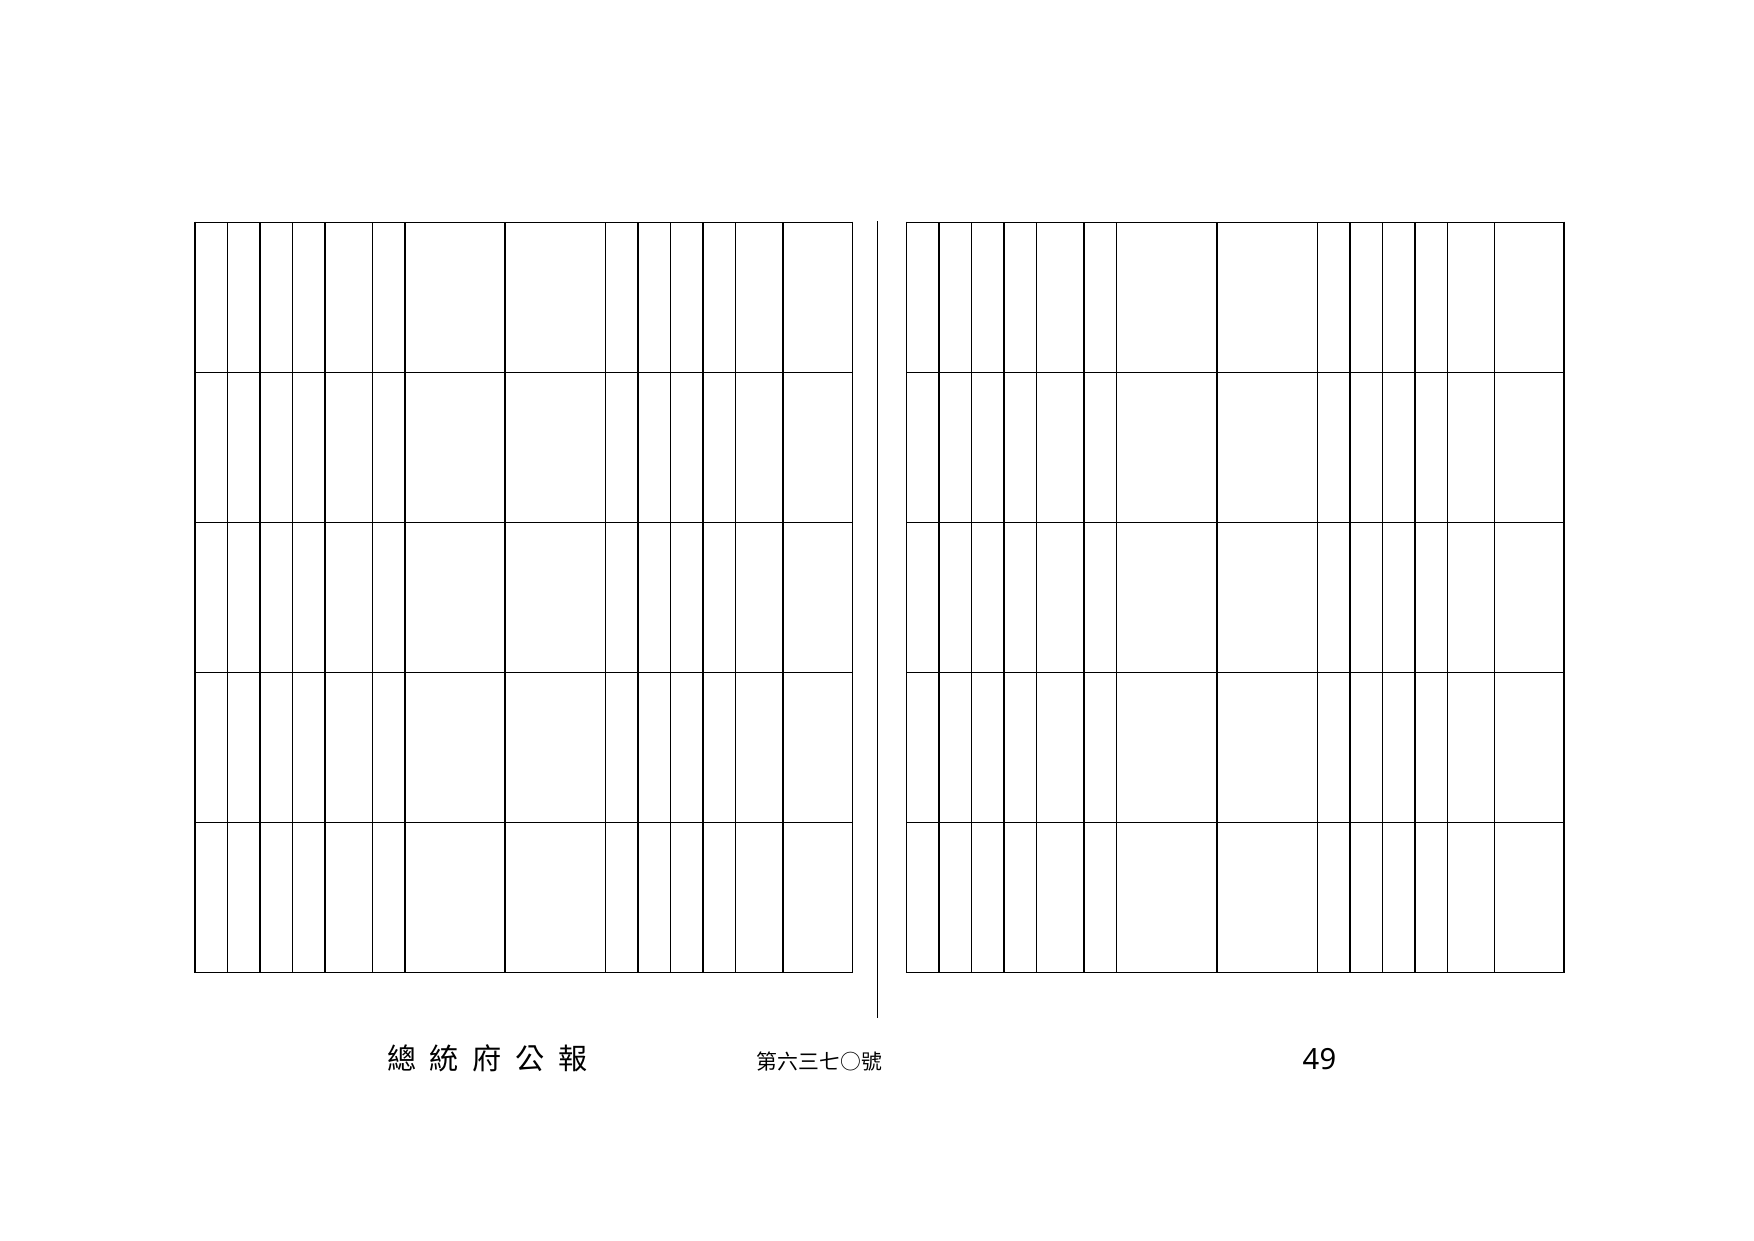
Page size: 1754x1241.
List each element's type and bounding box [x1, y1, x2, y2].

table_cell [1495, 523, 1563, 672]
table_cell [1117, 523, 1216, 672]
table_cell [1318, 823, 1349, 972]
table_cell [639, 673, 670, 822]
table_cell [907, 823, 938, 972]
table_cell [196, 223, 227, 372]
table_cell [704, 673, 735, 822]
table_cell [1005, 673, 1036, 822]
table_cell [1037, 823, 1083, 972]
table_cell [1218, 673, 1317, 822]
table_cell [1351, 823, 1382, 972]
table_cell [736, 823, 782, 972]
table_cell [1117, 373, 1216, 522]
table_cell [373, 223, 404, 372]
table_cell [228, 223, 259, 372]
table_cell [293, 373, 324, 522]
table_cell [704, 523, 735, 672]
table_cell [228, 523, 259, 672]
table_cell [736, 523, 782, 672]
table_cell [606, 673, 637, 822]
table_cell [1085, 523, 1116, 672]
table_cell [1383, 523, 1414, 672]
table_cell [196, 373, 227, 522]
table_cell [907, 373, 938, 522]
table_cell [326, 373, 372, 522]
table_cell [972, 673, 1003, 822]
table_cell [784, 373, 852, 522]
table_cell [639, 523, 670, 672]
table_cell [196, 673, 227, 822]
table_cell [1383, 673, 1414, 822]
table_cell [406, 673, 504, 822]
table_cell [1037, 673, 1083, 822]
table_cell [639, 823, 670, 972]
table_cell [1005, 373, 1036, 522]
table_cell [293, 823, 324, 972]
table_cell [1416, 673, 1447, 822]
table_cell [1318, 523, 1349, 672]
table_cell [1351, 223, 1382, 372]
table_cell [972, 373, 1003, 522]
table_cell [606, 523, 637, 672]
table_cell [671, 223, 702, 372]
table_cell [406, 223, 504, 372]
table_cell [639, 373, 670, 522]
table_cell [1037, 223, 1083, 372]
table_cell [326, 673, 372, 822]
table_cell [506, 523, 605, 672]
table_cell [506, 373, 605, 522]
table_cell [671, 523, 702, 672]
table_cell [1495, 223, 1563, 372]
table_cell [261, 223, 292, 372]
table_cell [1218, 223, 1317, 372]
table_cell [736, 373, 782, 522]
table_cell [704, 223, 735, 372]
table_cell [373, 823, 404, 972]
table_cell [1416, 823, 1447, 972]
table_cell [1117, 223, 1216, 372]
table_cell [606, 223, 637, 372]
table_cell [1318, 673, 1349, 822]
table_cell [1448, 223, 1494, 372]
table_cell [406, 523, 504, 672]
table_cell [704, 823, 735, 972]
table_cell [972, 223, 1003, 372]
table_cell [704, 373, 735, 522]
table_cell [1416, 523, 1447, 672]
table_cell [326, 523, 372, 672]
table_cell [326, 823, 372, 972]
table_cell [671, 373, 702, 522]
table_cell [784, 223, 852, 372]
table_cell [940, 823, 971, 972]
table_cell [406, 373, 504, 522]
table_cell [373, 523, 404, 672]
table_cell [1218, 823, 1317, 972]
table_cell [907, 223, 938, 372]
table_cell [784, 523, 852, 672]
table_cell [1383, 823, 1414, 972]
table_cell [1218, 373, 1317, 522]
table_cell [972, 523, 1003, 672]
table_cell [373, 373, 404, 522]
table_cell [293, 223, 324, 372]
table_cell [1383, 373, 1414, 522]
table_cell [406, 823, 504, 972]
table_cell [261, 823, 292, 972]
table_cell [228, 823, 259, 972]
table_cell [1085, 223, 1116, 372]
table_cell [1117, 823, 1216, 972]
table_cell [1495, 823, 1563, 972]
table_cell [228, 373, 259, 522]
table_cell [506, 223, 605, 372]
table_cell [1085, 823, 1116, 972]
table_cell [940, 223, 971, 372]
table_cell [1005, 823, 1036, 972]
table_cell [606, 373, 637, 522]
table_cell [1448, 373, 1494, 522]
table_cell [639, 223, 670, 372]
table_cell [1037, 373, 1083, 522]
table_cell [196, 523, 227, 672]
table_cell [972, 823, 1003, 972]
table_cell [1351, 673, 1382, 822]
table_cell [606, 823, 637, 972]
table_cell [1085, 373, 1116, 522]
table_cell [506, 823, 605, 972]
table_cell [293, 523, 324, 672]
table_cell [1085, 673, 1116, 822]
table_cell [736, 673, 782, 822]
table_cell [940, 673, 971, 822]
table_cell [1351, 523, 1382, 672]
table_cell [1416, 223, 1447, 372]
table_cell [940, 523, 971, 672]
table_cell [940, 373, 971, 522]
table_cell [1318, 223, 1349, 372]
table_cell [784, 823, 852, 972]
table_cell [228, 673, 259, 822]
table_cell [506, 673, 605, 822]
table_cell [1005, 223, 1036, 372]
table_cell [1448, 673, 1494, 822]
table_cell [671, 823, 702, 972]
table_cell [1005, 523, 1036, 672]
table_cell [1037, 523, 1083, 672]
table_cell [1416, 373, 1447, 522]
table_cell [1117, 673, 1216, 822]
table_cell [1495, 673, 1563, 822]
table_cell [1448, 823, 1494, 972]
table_cell [1448, 523, 1494, 672]
table_cell [1351, 373, 1382, 522]
table_cell [907, 673, 938, 822]
table_cell [326, 223, 372, 372]
table_cell [1495, 373, 1563, 522]
table_cell [671, 673, 702, 822]
table_cell [261, 373, 292, 522]
table_cell [1318, 373, 1349, 522]
table_cell [1218, 523, 1317, 672]
table_cell [261, 523, 292, 672]
table_cell [1383, 223, 1414, 372]
table_cell [373, 673, 404, 822]
table_cell [261, 673, 292, 822]
table_cell [293, 673, 324, 822]
table_cell [196, 823, 227, 972]
table_cell [907, 523, 938, 672]
table_cell [736, 223, 782, 372]
table_cell [784, 673, 852, 822]
